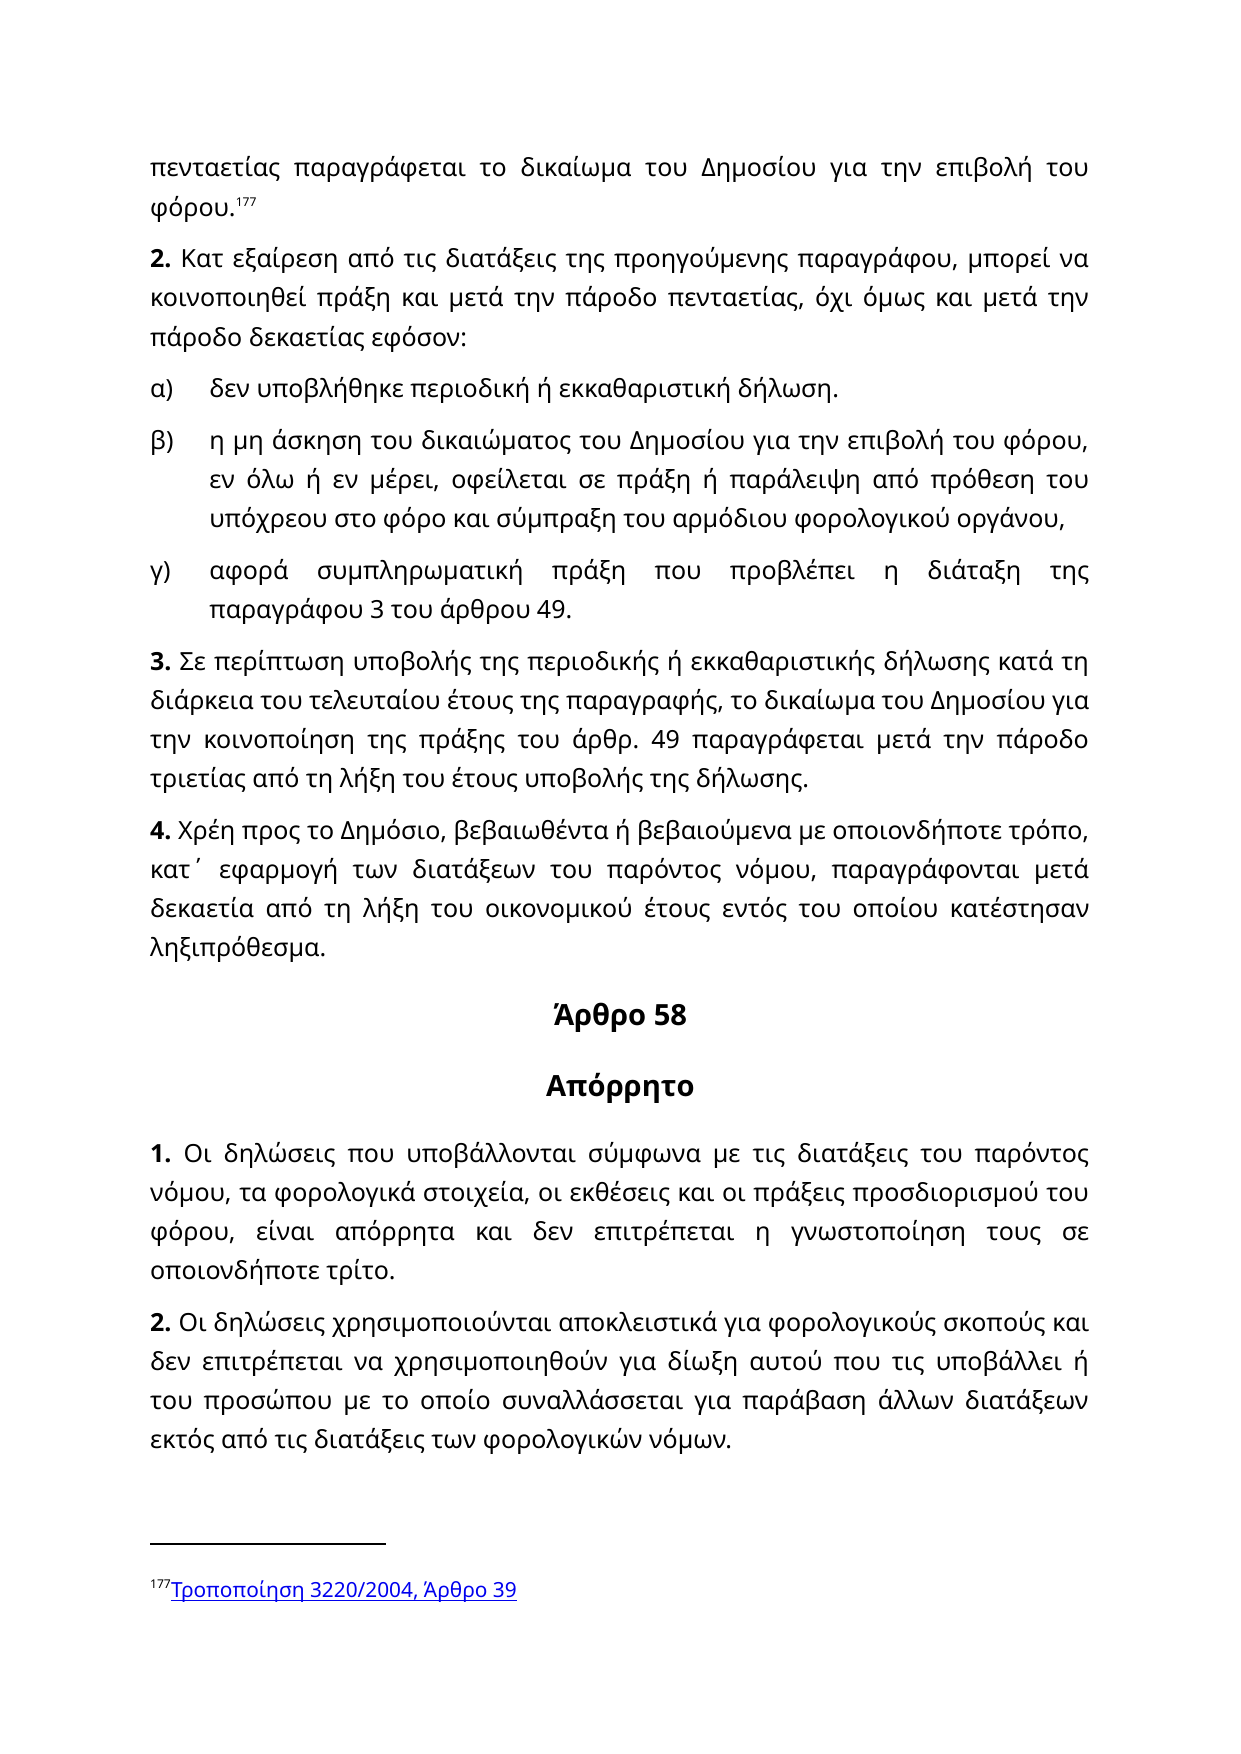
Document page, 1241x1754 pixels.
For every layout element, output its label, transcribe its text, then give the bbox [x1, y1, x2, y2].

text 1. Οι δηλώσεις που υποβάλλονται σύμφωνα με τις διατάξεις του παρόντος νόμου, τα φορολογικά στοιχεία, οι εκθέσεις και οι πράξεις προσδιορισμού του φόρου, είναι απόρρητα και δεν επιτρέπεται η γνωστοποίηση τους σε οποιονδήποτε τρίτο. [150, 1135, 1090, 1287]
text Τροποποίηση 3220/2004, Άρθρο 39 [150, 1576, 1090, 1604]
text 2. Οι δηλώσεις χρησιμοποιούνται αποκλειστικά για φορολογικούς σκοπούς και δεν επιτρέπεται να χρησιμοποιηθούν για δίωξη αυτού που τις υποβάλλει ή του προσώπου με το οποίο συναλλάσσεται για παράβαση άλλων διατάξεων εκτός από τις διατάξεις των φορολογικών νόμων. [150, 1304, 1090, 1456]
text 3. Σε περίπτωση υποβολής της περιοδικής ή εκκαθαριστικής δήλωσης κατά τη διάρκεια του τελευταίου έτους της παραγραφής, το δικαίωμα του Δημοσίου για την κοινοποίηση της πράξης του άρθρ. 49 παραγράφεται μετά την πάροδο τριετίας από τη λήξη του έτους υποβολής της δήλωσης. [150, 643, 1090, 795]
subtitle Άρθρο 58 [150, 994, 1090, 1034]
list α) δεν υποβλήθηκε περιοδική ή εκκαθαριστική δήλωση. [150, 371, 1090, 405]
subtitle Απόρρητο [150, 1065, 1090, 1104]
list β) η μη άσκηση του δικαιώματος του Δημοσίου για την επιβολή του φόρου, εν όλω ή εν μέρει, οφείλεται σε πράξη ή παράλειψη από πρόθεση του υπόχρεου στο φόρο και σύμπραξη του αρμόδιου φορολογικού οργάνου, [150, 422, 1090, 535]
text 2. Κατ εξαίρεση από τις διατάξεις της προηγούμενης παραγράφου, μπορεί να κοινοποιηθεί πράξη και μετά την πάροδο πενταετίας, όχι όμως και μετά την πάροδο δεκαετίας εφόσον: [150, 241, 1090, 353]
list γ) αφορά συμπληρωματική πράξη που προβλέπει η διάταξη της παραγράφου 3 του άρθρου 49. [150, 552, 1090, 626]
text πενταετίας παραγράφεται το δικαίωμα του Δημοσίου για την επιβολή του φόρου. [150, 150, 1090, 223]
text 4. Χρέη προς το Δημόσιο, βεβαιωθέντα ή βεβαιούμενα με οποιονδήποτε τρόπο, κατ΄ εφαρμογή των διατάξεων του παρόντος νόμου, παραγράφονται μετά δεκαετία από τη λήξη του οικονομικού έτους εντός του οποίου κατέστησαν ληξιπρόθεσμα. [150, 812, 1090, 964]
